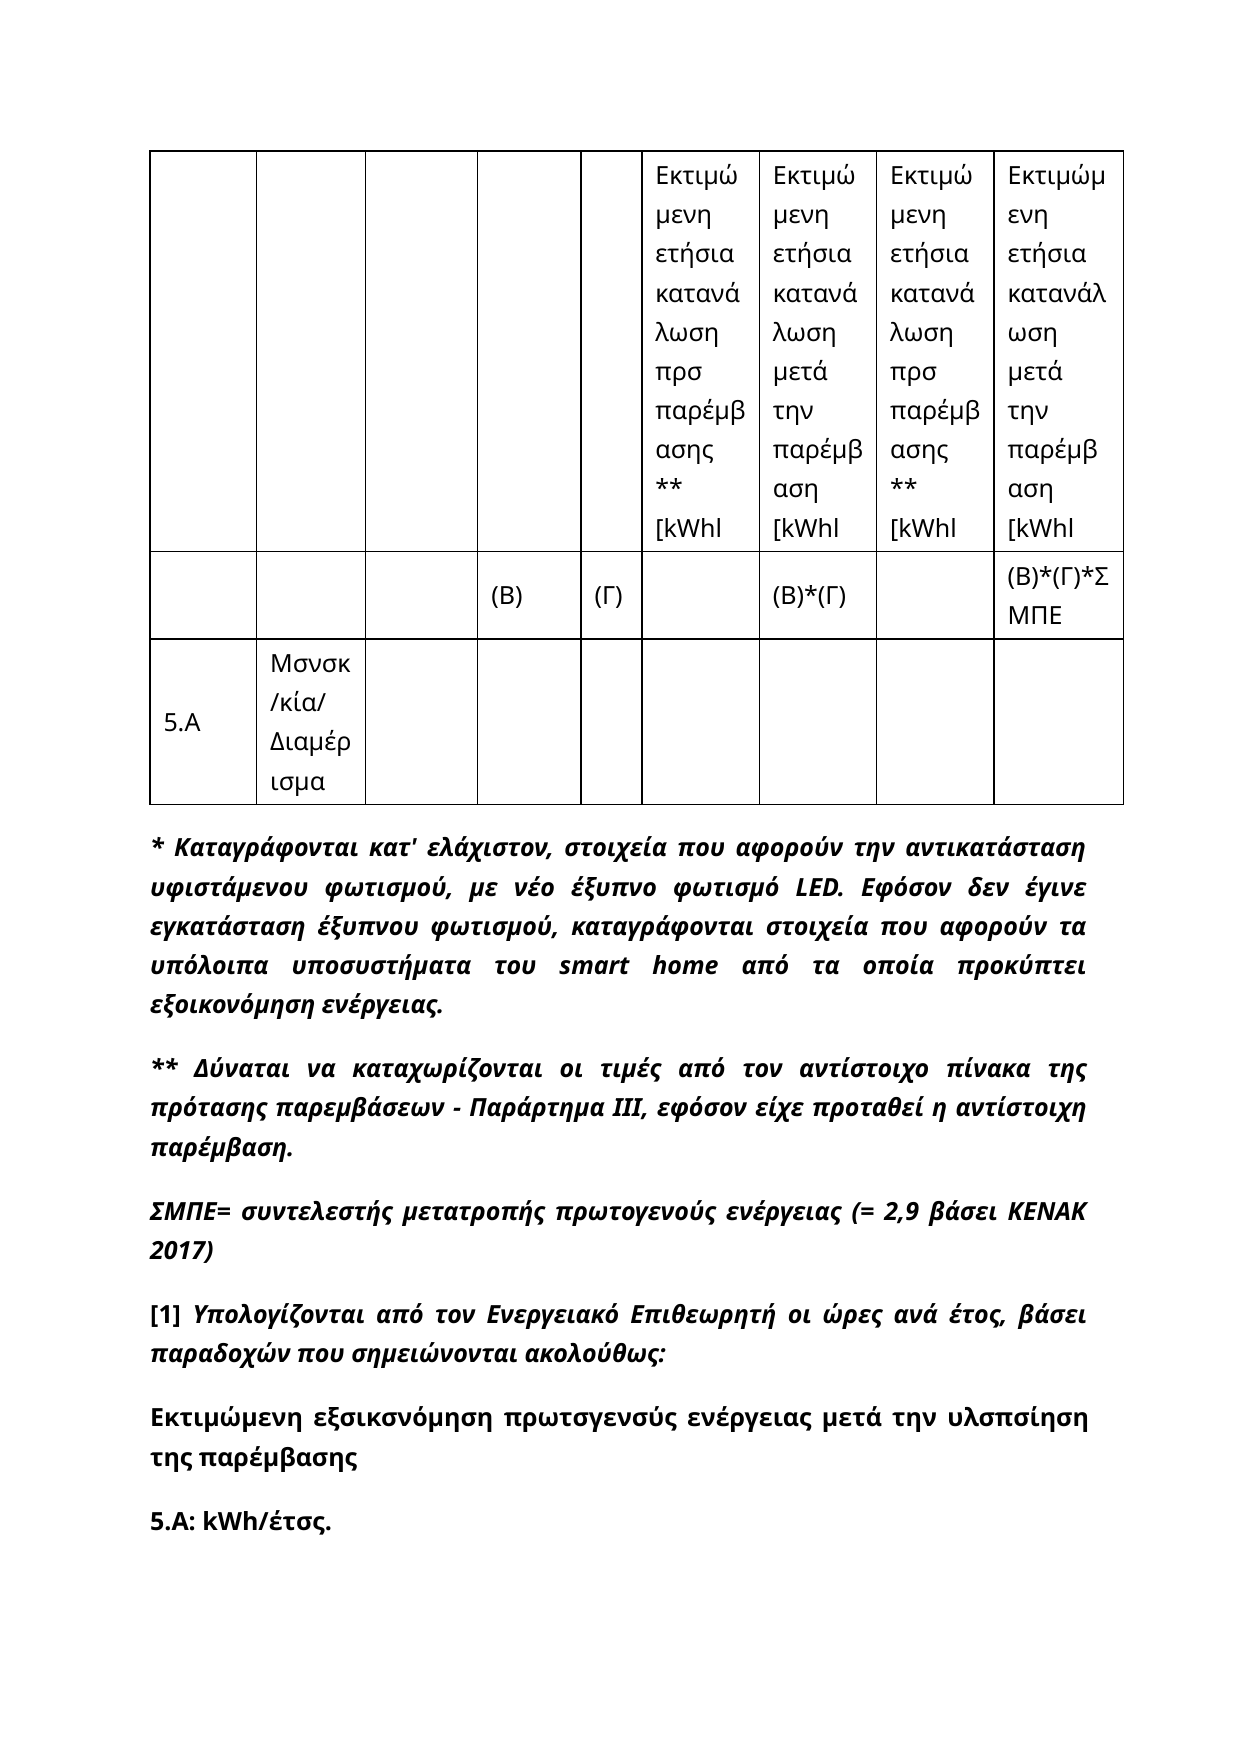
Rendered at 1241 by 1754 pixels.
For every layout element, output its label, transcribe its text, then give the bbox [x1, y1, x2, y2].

table_cell Εκτιμώμενη ετήσια κατανάλωση μετά την παρέμβαση [kWhl [995, 152, 1123, 551]
table_cell (Γ) [582, 552, 641, 638]
table_cell [643, 640, 759, 803]
text * Καταγράφονται κατ' ελάχιστον, στοιχεία που αφορούν την αντικατάσταση υφιστάμενου φωτισμού, με νέο έξυπνο φωτισμό LED. Εφόσον δεν έγινε εγκατάσταση έξυπνου φωτισμού, καταγράφονται στοιχεία που αφορούν τα υπόλοιπα υποσυστήματα του smart home από τα οποία προκύπτει εξοικονόμηση ενέργειας. [150, 830, 1090, 1021]
table_cell [151, 152, 256, 551]
table_cell (Β) [478, 552, 580, 638]
table_cell [995, 640, 1123, 803]
table_cell [366, 552, 477, 638]
table_cell [643, 552, 759, 638]
table_cell [366, 152, 477, 551]
text 5.A: kWh/έτσς. [150, 1503, 1090, 1537]
table_cell (Β)*(Γ) [760, 552, 876, 638]
table_cell [257, 152, 365, 551]
table_cell (Β)*(Γ)*ΣΜΠΕ [995, 552, 1123, 638]
text ** Δύναται να καταχωρίζονται οι τιμές από τον αντίστοιχο πίνακα της πρότασης παρεμβάσεων - Παράρτημα III, εφόσον είχε προταθεί η αντίστοιχη παρέμβαση. [150, 1051, 1090, 1163]
table_cell Εκτιμώμενη ετήσια κατανάλωση πρσ παρέμβασης ** [kWhl [877, 152, 993, 551]
text ΣΜΠΕ= συντελεστής μετατροπής πρωτογενούς ενέργειας (= 2,9 βάσει ΚΕΝΑΚ 2017) [150, 1193, 1090, 1267]
table_cell [582, 152, 641, 551]
table_cell [478, 640, 580, 803]
table_cell Εκτιμώμενη ετήσια κατανάλωση μετά την παρέμβαση [kWhl [760, 152, 876, 551]
table_cell [257, 552, 365, 638]
table_cell [877, 640, 993, 803]
text Εκτιμώμενη εξσικσνόμηση πρωτσγενσύς ενέργειας μετά την υλσπσίηση της παρέμβασης [150, 1400, 1090, 1473]
text [1] Υπολογίζονται από τον Ενεργειακό Επιθεωρητή οι ώρες ανά έτος, βάσει παραδοχών που σημειώνονται ακολούθως: [150, 1297, 1090, 1370]
table_cell [760, 640, 876, 803]
table_cell [478, 152, 580, 551]
table_cell [582, 640, 641, 803]
table_cell Εκτιμώμενη ετήσια κατανάλωση πρσ παρέμβασης ** [kWhl [643, 152, 759, 551]
table_cell [877, 552, 993, 638]
table_cell 5.A [151, 640, 256, 803]
table_cell [151, 552, 256, 638]
table_cell [366, 640, 477, 803]
table_cell Μσνσκ/κία/ Διαμέρισμα [257, 640, 365, 803]
